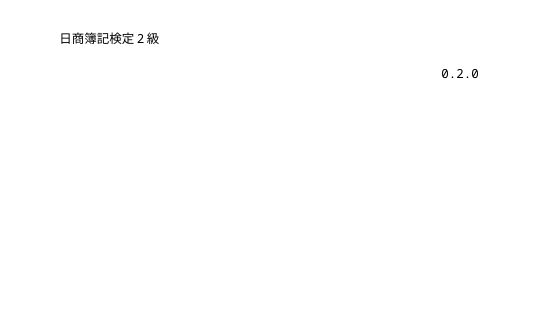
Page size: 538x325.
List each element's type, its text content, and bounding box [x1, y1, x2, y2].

text 日商簿記検定2級 [59, 29, 478, 65]
text 0.2.0 [59, 65, 478, 82]
